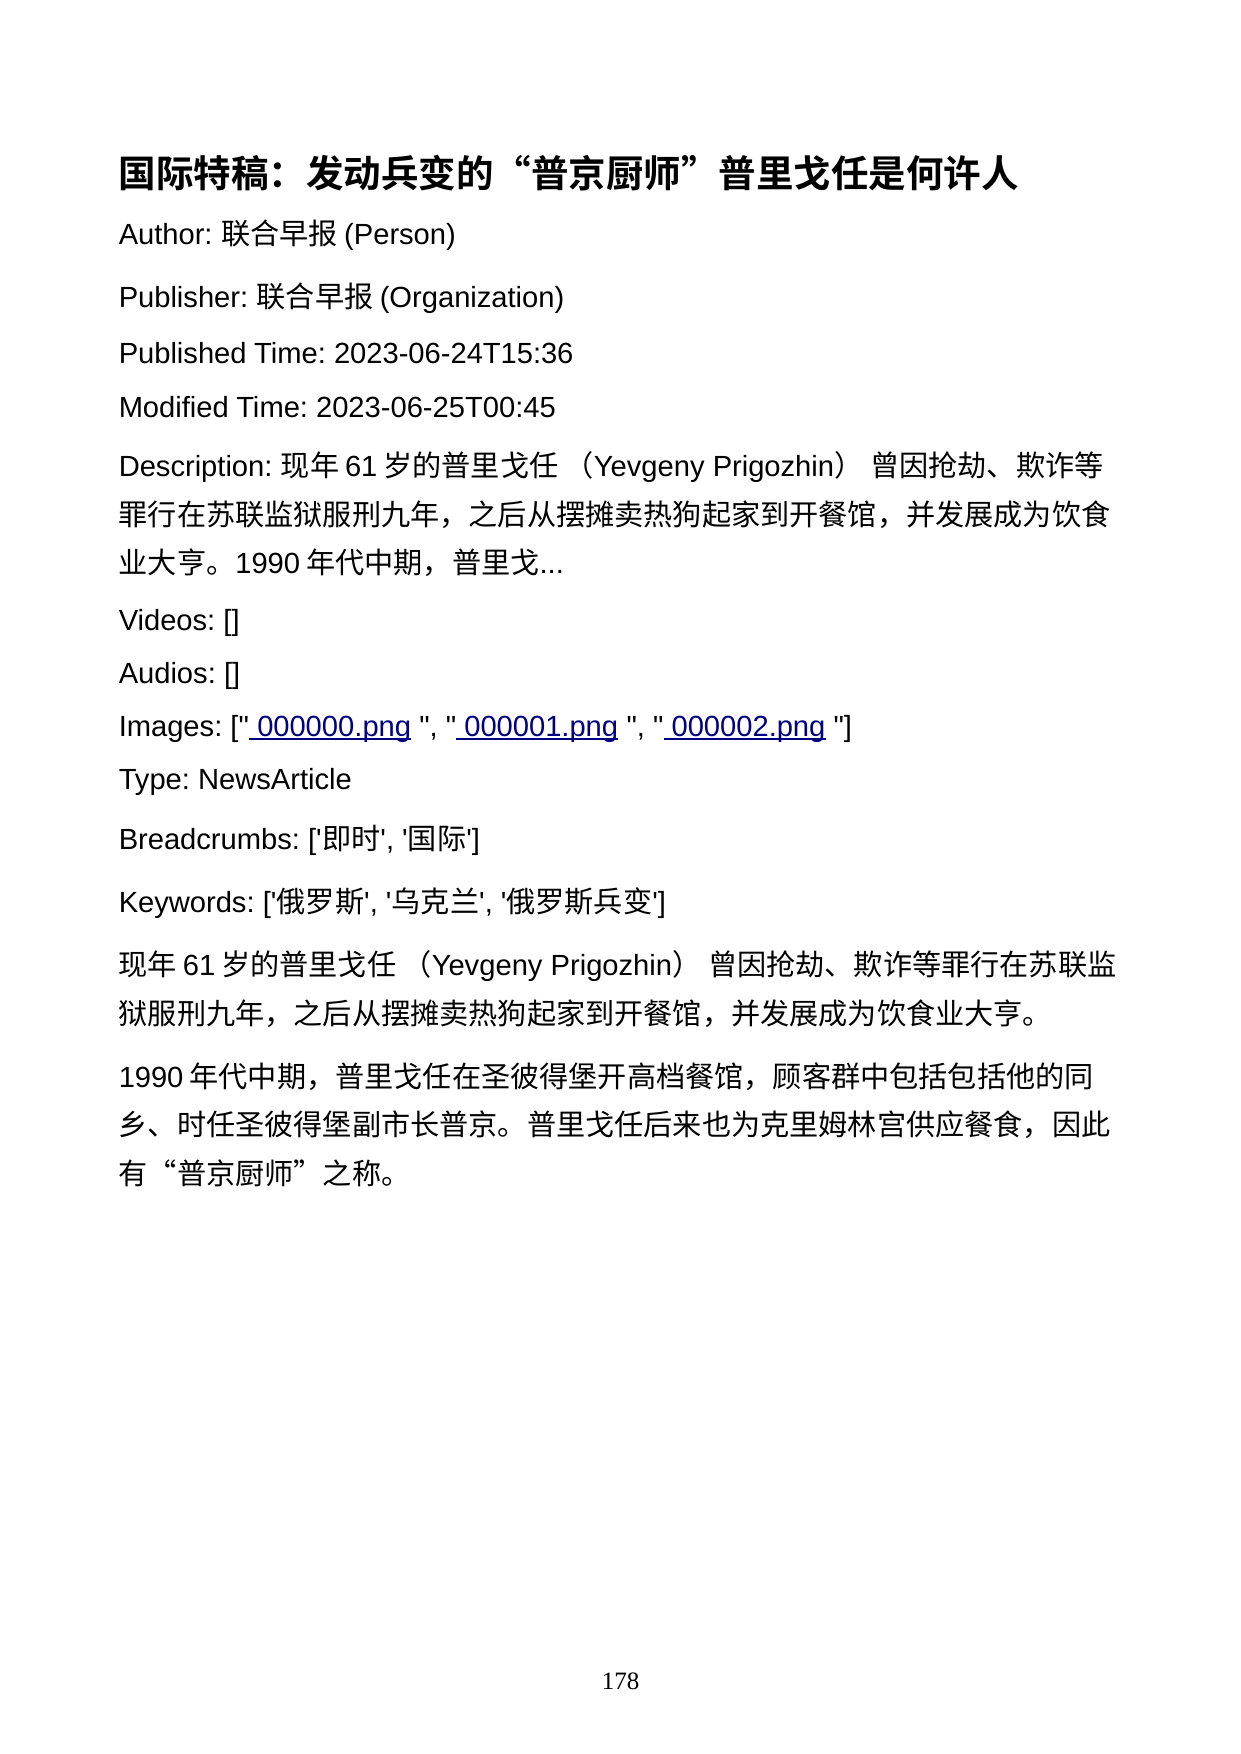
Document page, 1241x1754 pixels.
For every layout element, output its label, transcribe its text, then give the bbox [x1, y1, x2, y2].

text 现年61岁的普里戈任 （Yevgeny Prigozhin） 曾因抢劫、欺诈等罪行在苏联监狱服刑九年，之后从摆摊卖热狗起家到开餐馆，并发展成为饮食业大亨。 [118, 942, 1122, 1033]
text Type: NewsArticle [118, 762, 1122, 796]
text Description: 现年61岁的普里戈任 （Yevgeny Prigozhin） 曾因抢劫、欺诈等罪行在苏联监狱服刑九年，之后从摆摊卖热狗起家到开餐馆，并发展成为饮食业大亨。1990年代中期，普里戈... [118, 443, 1122, 582]
text Breadcrumbs: ['即时', '国际'] [118, 816, 1122, 858]
text Videos: [] [118, 603, 1122, 637]
text Publisher: 联合早报 (Organization) [118, 273, 1122, 316]
text 1990年代中期，普里戈任在圣彼得堡开高档餐馆，顾客群中包括包括他的同乡、时任圣彼得堡副市长普京。普里戈任后来也为克里姆林宫供应餐食，因此有“普京厨师”之称。 [118, 1053, 1122, 1193]
subtitle 国际特稿：发动兵变的“普京厨师”普里戈任是何许人 [118, 143, 1122, 198]
text Author: 联合早报 (Person) [118, 210, 1122, 253]
text Keywords: ['俄罗斯', '乌克兰', '俄罗斯兵变'] [118, 879, 1122, 921]
text Images: [" 000000.png ", " 000001.png ", " 000002.png "] [118, 709, 1122, 743]
text Modified Time: 2023-06-25T00:45 [118, 390, 1122, 423]
text Audios: [] [118, 656, 1122, 690]
text Published Time: 2023-06-24T15:36 [118, 337, 1122, 370]
